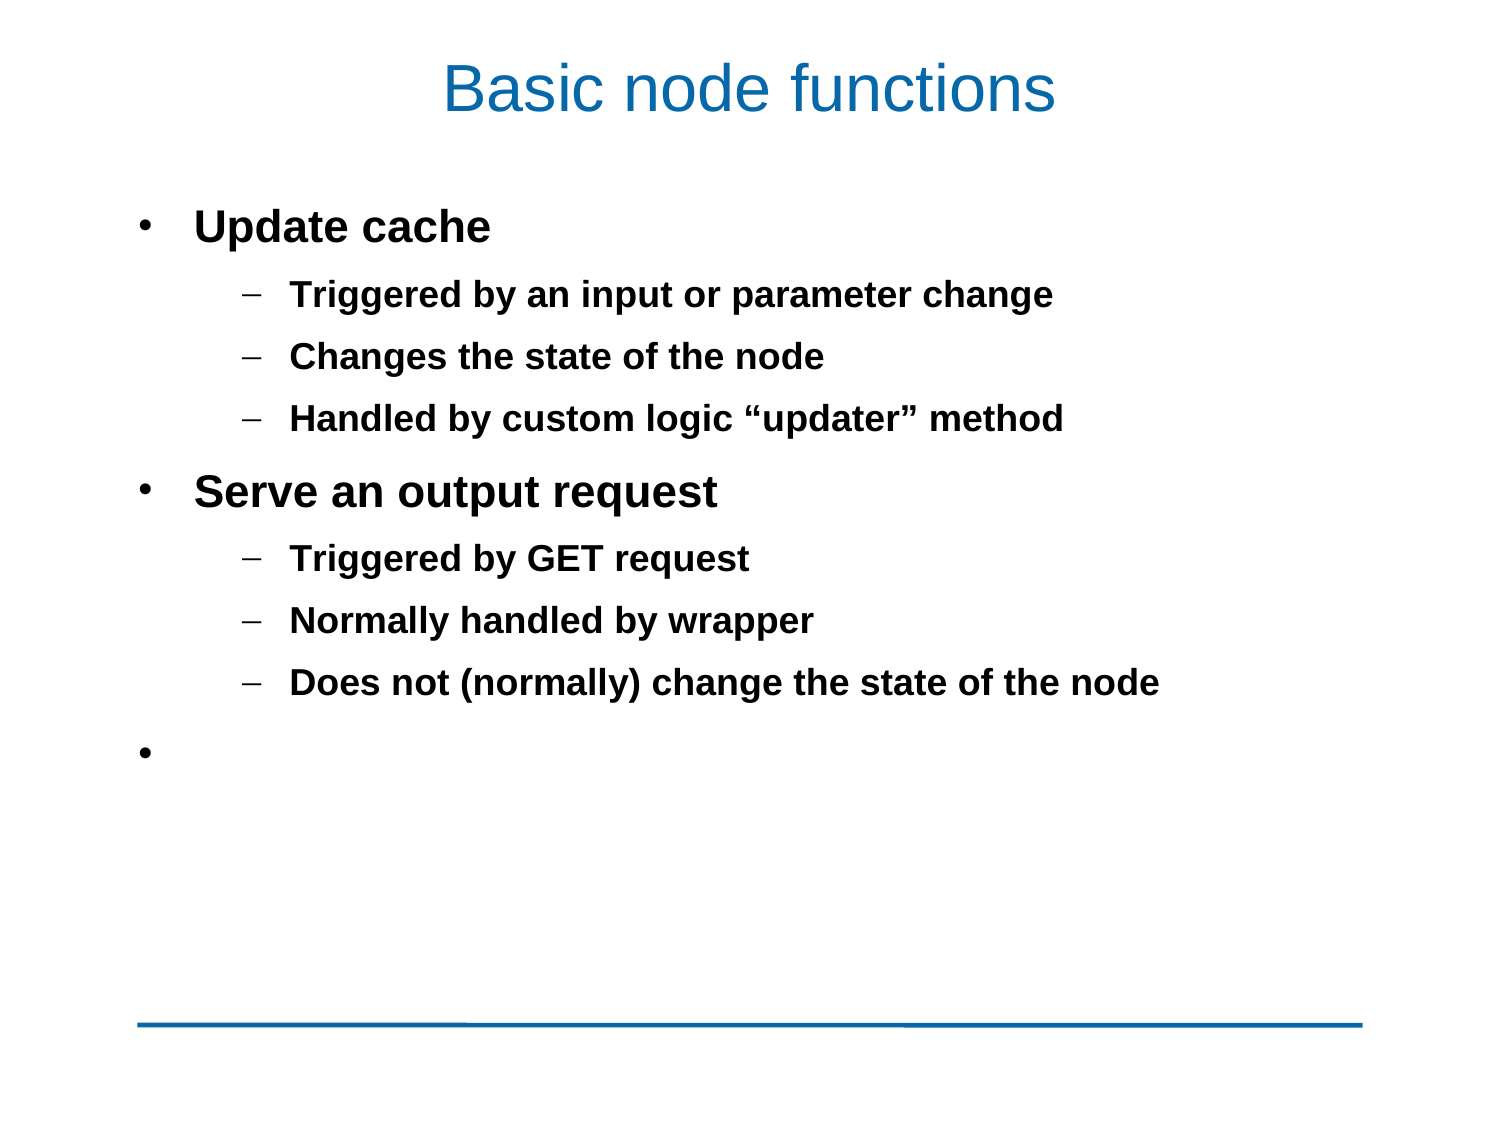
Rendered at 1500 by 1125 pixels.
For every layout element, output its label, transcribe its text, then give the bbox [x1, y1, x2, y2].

list Update cache Triggered by an input or parameter change Changes the state of the node Handled by custom logic “updater” method Serve an output request Triggered by GET request Normally handled by wrapper Does not (normally) change the state of the node [115, 179, 1387, 1005]
title Basic node functions [0, 6, 1500, 149]
